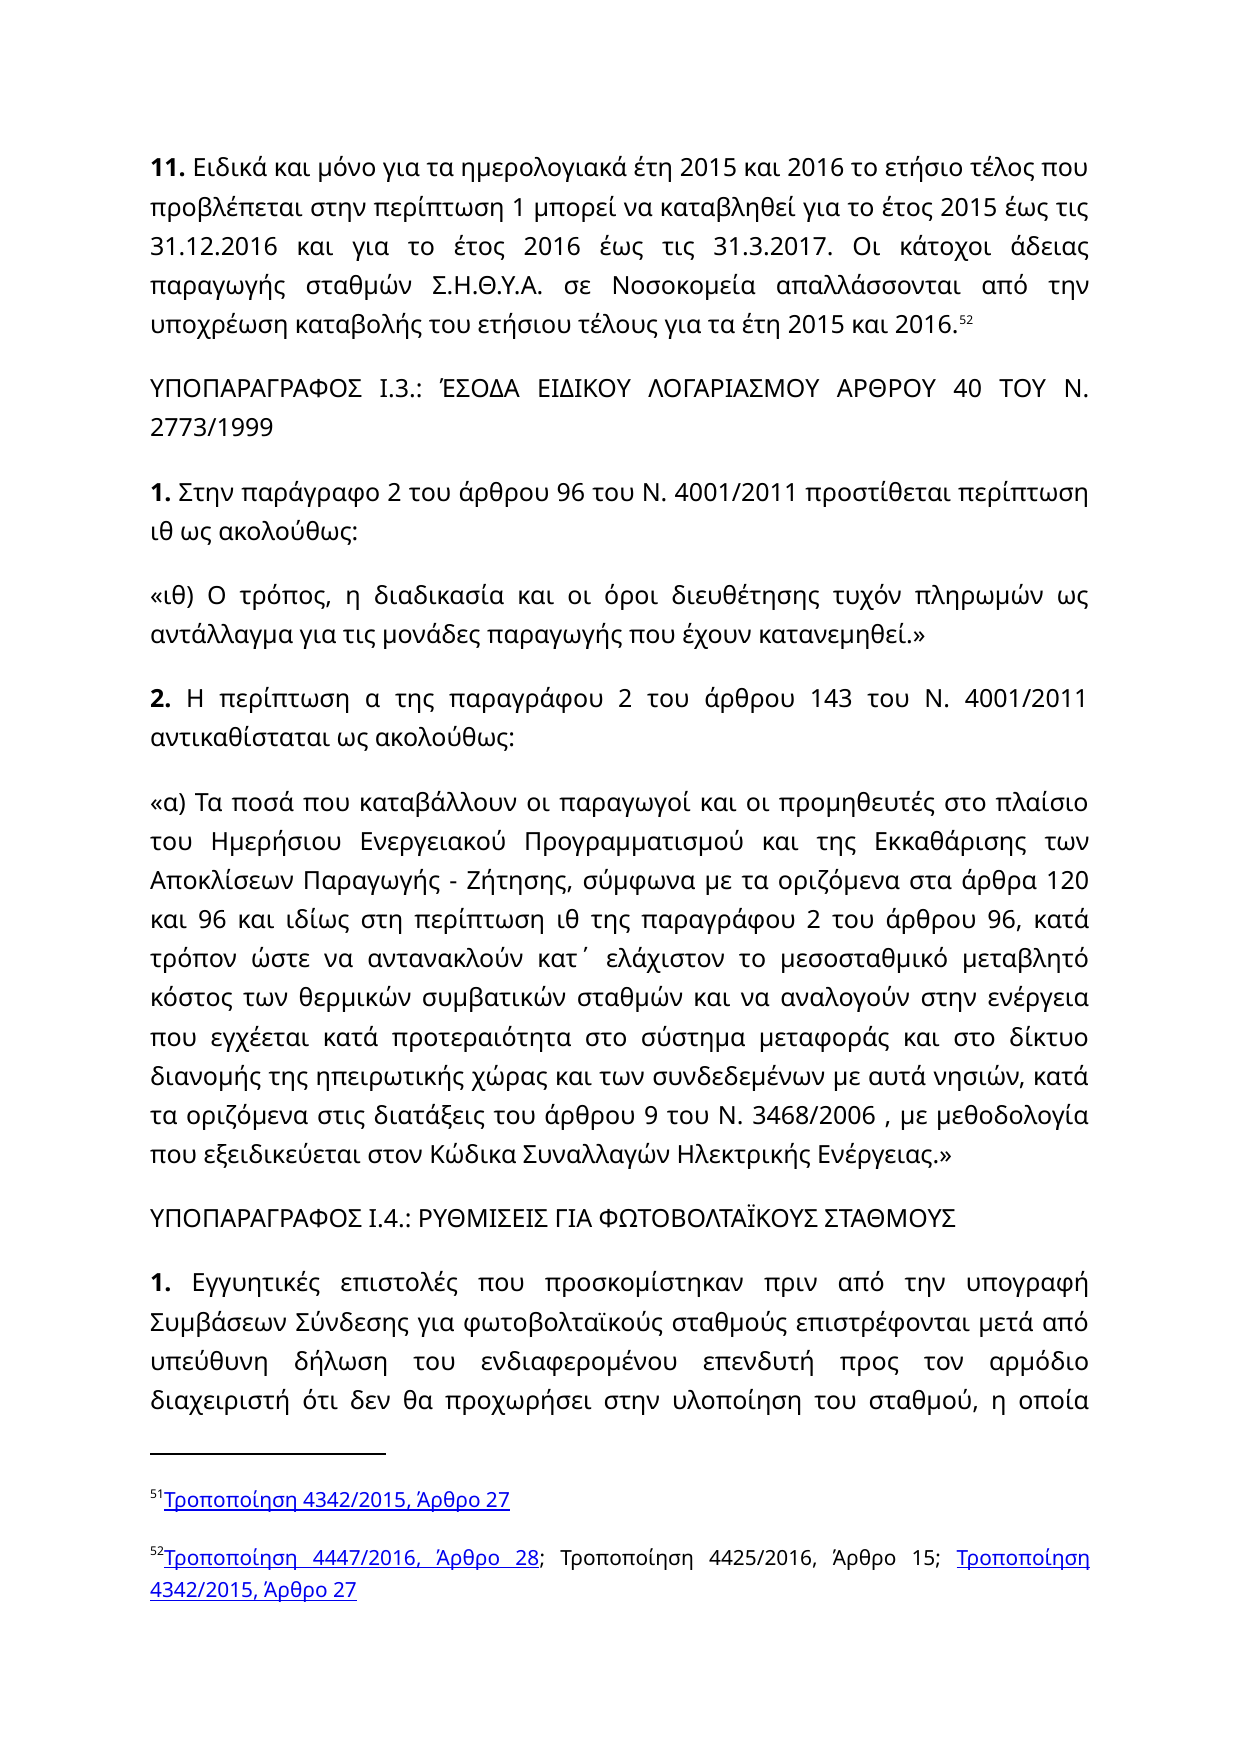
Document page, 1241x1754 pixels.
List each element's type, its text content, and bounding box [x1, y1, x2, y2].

text 1. Στην παράγραφο 2 του άρθρου 96 του Ν. 4001/2011 προστίθεται περίπτωση ιθ ως ακολούθως: [150, 474, 1090, 547]
text «α) Τα ποσά που καταβάλλουν οι παραγωγοί και οι προμηθευτές στο πλαίσιο του Ημερήσιου Ενεργειακού Προγραμματισμού και της Εκκαθάρισης των Αποκλίσεων Παραγωγής - Ζήτησης, σύμφωνα με τα οριζόμενα στα άρθρα 120 και 96 και ιδίως στη περίπτωση ιθ της παραγράφου 2 του άρθρου 96, κατά τρόπον ώστε να αντανακλούν κατ΄ ελάχιστον το μεσοσταθμικό μεταβλητό κόστος των θερμικών συμβατικών σταθμών και να αναλογούν στην ενέργεια που εγχέεται κατά προτεραιότητα στο σύστημα μεταφοράς και στο δίκτυο διανομής της ηπειρωτικής χώρας και των συνδεδεμένων με αυτά νησιών, κατά τα οριζόμενα στις διατάξεις του άρθρου 9 του Ν. 3468/2006 , με μεθοδολογία που εξειδικεύεται στον Κώδικα Συναλλαγών Ηλεκτρικής Ενέργειας.» [150, 784, 1090, 1171]
text Τροποποίηση 4447/2016, Άρθρο 28; Τροποποίηση 4425/2016, Άρθρο 15; Τροποποίηση 4342/2015, Άρθρο 27 [150, 1543, 1090, 1604]
text «ιθ) Ο τρόπος, η διαδικασία και οι όροι διευθέτησης τυχόν πληρωμών ως αντάλλαγμα για τις μονάδες παραγωγής που έχουν κατανεμηθεί.» [150, 577, 1090, 651]
text ΥΠΟΠΑΡΑΓΡΑΦΟΣ Ι.4.: ΡΥΘΜΙΣΕΙΣ ΓΙΑ ΦΩΤΟΒΟΛΤΑΪΚΟΥΣ ΣΤΑΘΜΟΥΣ [150, 1201, 1090, 1235]
text ΥΠΟΠΑΡΑΓΡΑΦΟΣ Ι.3.: ΈΣΟΔΑ ΕΙΔΙΚΟΥ ΛΟΓΑΡΙΑΣΜΟΥ ΑΡΘΡΟΥ 40 ΤΟΥ Ν. 2773/1999 [150, 371, 1090, 444]
text 2. Η περίπτωση α της παραγράφου 2 του άρθρου 143 του Ν. 4001/2011 αντικαθίσταται ως ακολούθως: [150, 681, 1090, 754]
text Τροποποίηση 4342/2015, Άρθρο 27 [150, 1485, 1090, 1514]
text 11. Ειδικά και μόνο για τα ημερολογιακά έτη 2015 και 2016 το ετήσιο τέλος που προβλέπεται στην περίπτωση 1 μπορεί να καταβληθεί για το έτος 2015 έως τις 31.12.2016 και για το έτος 2016 έως τις 31.3.2017. Οι κάτοχοι άδειας παραγωγής σταθμών Σ.Η.Θ.Υ.Α. σε Νοσοκομεία απαλλάσσονται από την υποχρέωση καταβολής του ετήσιου τέλους για τα έτη 2015 και 2016. [150, 150, 1090, 341]
text 1. Εγγυητικές επιστολές που προσκομίστηκαν πριν από την υπογραφή Συμβάσεων Σύνδεσης για φωτοβολταϊκούς σταθμούς επιστρέφονται μετά από υπεύθυνη δήλωση του ενδιαφερομένου επενδυτή προς τον αρμόδιο διαχειριστή ότι δεν θα προχωρήσει στην υλοποίηση του σταθμού, η οποία [150, 1265, 1090, 1417]
